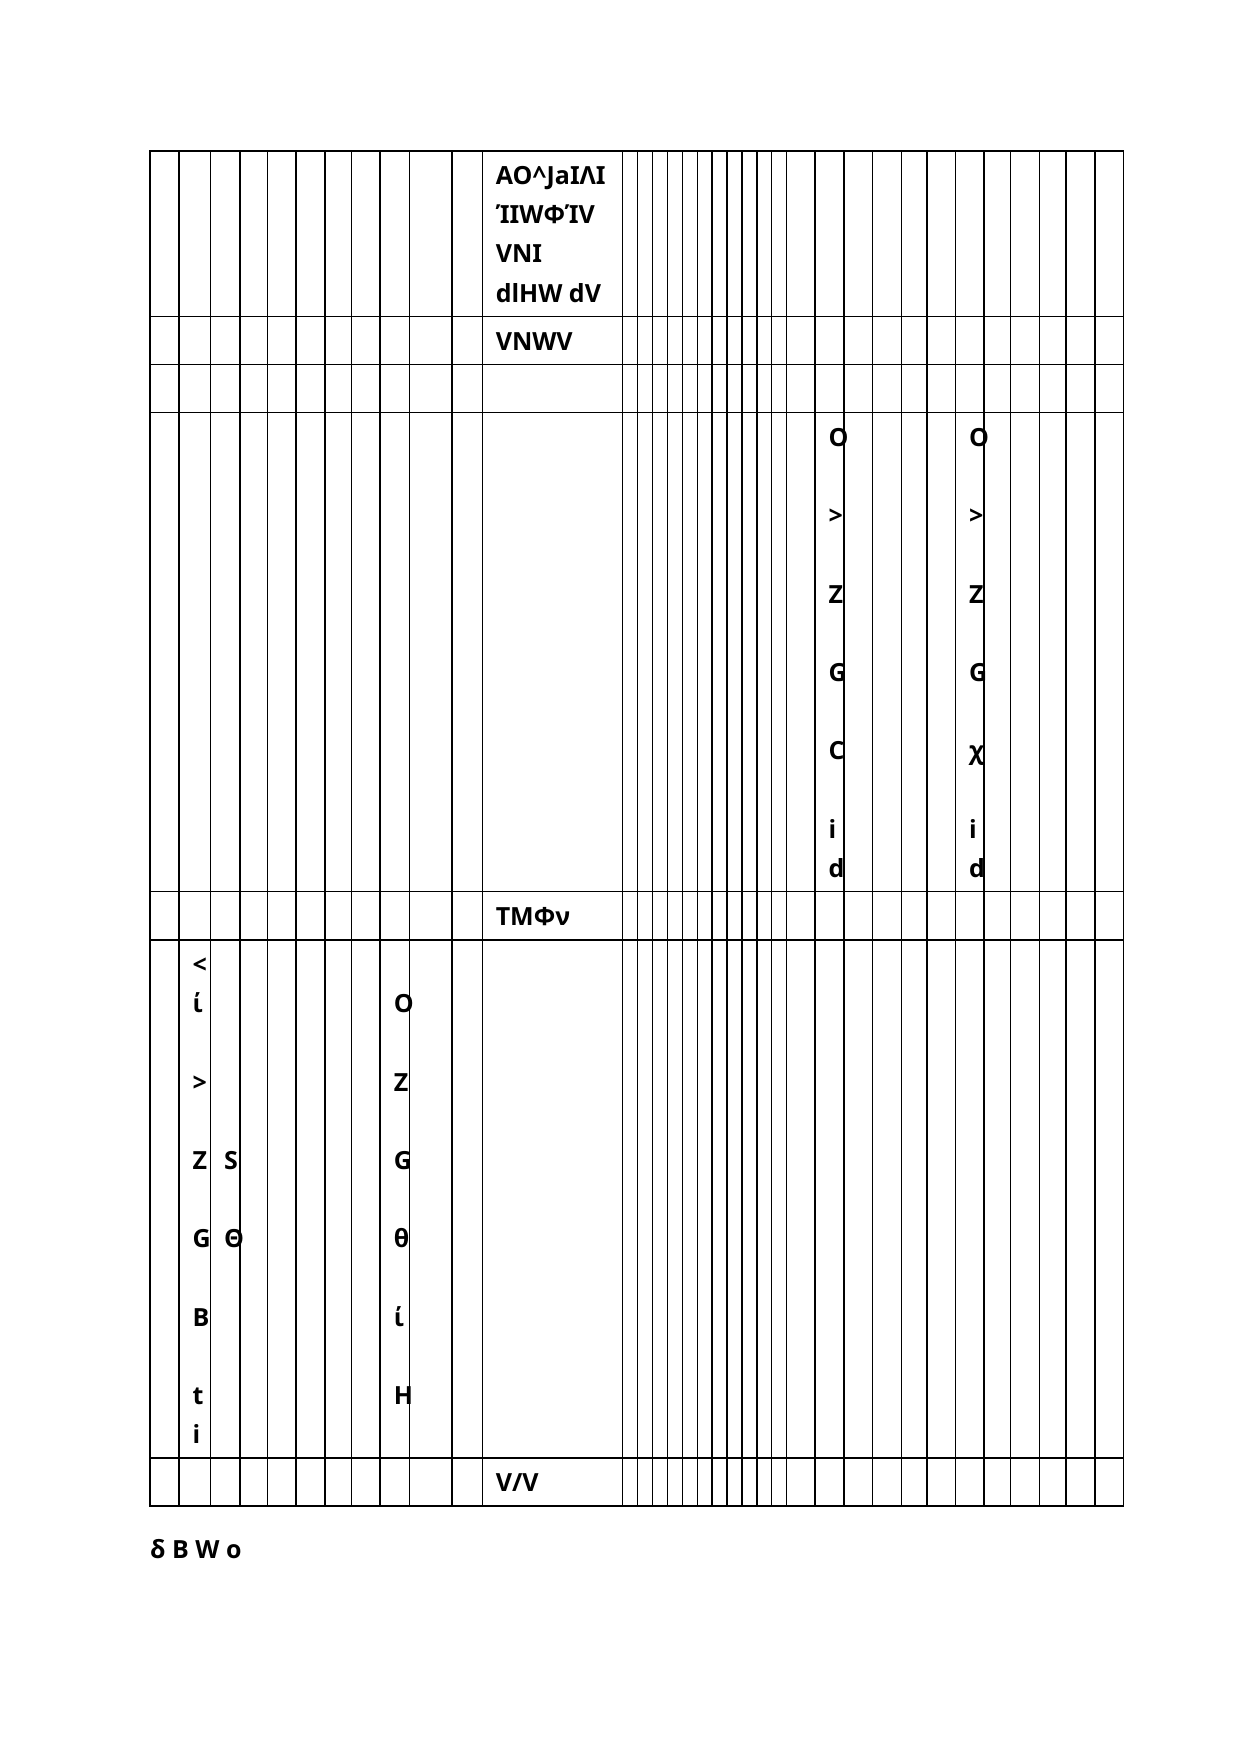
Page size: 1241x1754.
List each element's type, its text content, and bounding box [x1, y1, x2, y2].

table_cell [653, 941, 667, 1457]
table_cell [743, 1459, 756, 1505]
table_cell [211, 413, 239, 891]
table_cell [1067, 317, 1094, 364]
table_cell [623, 1459, 637, 1505]
table_cell [483, 941, 622, 1457]
table_cell [653, 1459, 667, 1505]
table_cell [653, 413, 667, 891]
table_cell [956, 152, 983, 316]
table_cell [241, 317, 267, 364]
table_cell [668, 941, 682, 1457]
table_cell [683, 1459, 697, 1505]
table_cell [326, 365, 351, 412]
table_cell [873, 413, 901, 891]
table_cell [698, 1459, 711, 1505]
table_cell [241, 941, 267, 1457]
table_cell [623, 413, 637, 891]
table_cell [845, 152, 872, 316]
table_cell [1040, 365, 1065, 412]
table_cell [902, 892, 926, 939]
table_cell [410, 892, 451, 939]
table_cell <ί > Ζ G Β ti [180, 941, 210, 1457]
table_cell [326, 413, 351, 891]
table_cell [873, 365, 901, 412]
table_cell [956, 892, 983, 939]
table_cell [638, 365, 652, 412]
table_cell [902, 413, 926, 891]
table_cell [1067, 1459, 1094, 1505]
table_cell [241, 413, 267, 891]
table_cell [653, 317, 667, 364]
table_cell [1040, 1459, 1065, 1505]
table_cell [151, 1459, 178, 1505]
table_cell [845, 941, 872, 1457]
table_cell [985, 941, 1010, 1457]
table_cell [845, 317, 872, 364]
table_cell [698, 365, 711, 412]
table_cell [268, 317, 295, 364]
table_cell [352, 941, 379, 1457]
table_cell [297, 413, 324, 891]
table_cell [668, 1459, 682, 1505]
table_cell [653, 892, 667, 939]
table_cell [956, 1459, 983, 1505]
table_cell [653, 365, 667, 412]
table_cell [1067, 892, 1094, 939]
table_cell [873, 317, 901, 364]
table_cell [297, 1459, 324, 1505]
table_cell [772, 317, 786, 364]
table_cell [743, 152, 756, 316]
table_cell [713, 413, 726, 891]
table_cell [381, 413, 409, 891]
table_cell [453, 941, 482, 1457]
table_cell [638, 1459, 652, 1505]
table_cell [211, 892, 239, 939]
table_cell [1096, 941, 1123, 1457]
table_cell [410, 152, 451, 316]
table_cell [352, 365, 379, 412]
table_cell [816, 365, 843, 412]
table_cell [241, 1459, 267, 1505]
table_cell [1011, 317, 1039, 364]
table_cell [668, 413, 682, 891]
table_cell [453, 892, 482, 939]
table_cell [297, 317, 324, 364]
table_cell [623, 152, 637, 316]
table_cell [758, 365, 771, 412]
table_cell [453, 317, 482, 364]
table_cell [297, 365, 324, 412]
table_cell VNWV [483, 317, 622, 364]
table_cell [151, 941, 178, 1457]
table_cell [1011, 152, 1039, 316]
table_cell [1011, 892, 1039, 939]
table_cell [743, 941, 756, 1457]
table_cell [1067, 365, 1094, 412]
table_cell [902, 1459, 926, 1505]
table_cell [683, 365, 697, 412]
table_cell [758, 152, 771, 316]
table_cell [1040, 317, 1065, 364]
table_cell [453, 152, 482, 316]
table_cell [668, 892, 682, 939]
table_cell [638, 892, 652, 939]
table_cell [410, 365, 451, 412]
table_cell [297, 941, 324, 1457]
table_cell [1011, 365, 1039, 412]
table_cell [268, 1459, 295, 1505]
table_cell [728, 1459, 741, 1505]
table_cell [180, 317, 210, 364]
table_cell [268, 892, 295, 939]
table_cell [928, 941, 955, 1457]
table_cell [787, 413, 814, 891]
table_cell [381, 317, 409, 364]
table_cell [180, 152, 210, 316]
table_cell [211, 1459, 239, 1505]
table_cell [352, 892, 379, 939]
table_cell O > Z G χ id [956, 413, 983, 891]
table_cell [772, 413, 786, 891]
table_cell [683, 152, 697, 316]
table_cell [268, 152, 295, 316]
table_cell [352, 152, 379, 316]
table_cell [772, 1459, 786, 1505]
table_cell [758, 941, 771, 1457]
table_cell [1067, 941, 1094, 1457]
table_cell [698, 892, 711, 939]
table_cell [623, 941, 637, 1457]
table_cell [928, 413, 955, 891]
table_cell [873, 941, 901, 1457]
table_cell [698, 152, 711, 316]
table_cell V/V [483, 1459, 622, 1505]
table_cell [268, 365, 295, 412]
table_cell S Θ [211, 941, 239, 1457]
table_cell [928, 152, 955, 316]
table_cell [845, 413, 872, 891]
table_cell [728, 365, 741, 412]
table_cell [713, 317, 726, 364]
table_cell [268, 941, 295, 1457]
table_cell [638, 317, 652, 364]
table_cell [381, 365, 409, 412]
table_cell [698, 413, 711, 891]
table_cell [381, 892, 409, 939]
table_cell [985, 413, 1010, 891]
table_cell [772, 152, 786, 316]
table_cell [410, 941, 451, 1457]
table_cell [873, 892, 901, 939]
table_cell [326, 892, 351, 939]
table_cell [151, 317, 178, 364]
table_cell Ο Ζ G θ ί Η [381, 941, 409, 1457]
table_cell [787, 317, 814, 364]
table_cell [453, 1459, 482, 1505]
table_cell [1011, 941, 1039, 1457]
table_cell [956, 317, 983, 364]
table_cell [985, 365, 1010, 412]
table_cell [728, 152, 741, 316]
table_cell AO^JaIΛIΊIWΦΊV VNI dlHW dV [483, 152, 622, 316]
table_cell [758, 892, 771, 939]
table_cell [483, 413, 622, 891]
table_cell [845, 1459, 872, 1505]
table_cell [653, 152, 667, 316]
table_cell [787, 365, 814, 412]
table_cell [1096, 317, 1123, 364]
table_cell [956, 941, 983, 1457]
table_cell [151, 413, 178, 891]
table_cell [1096, 413, 1123, 891]
table_cell [268, 413, 295, 891]
table_cell [787, 152, 814, 316]
table_cell [668, 365, 682, 412]
table_cell ΤΜΦν [483, 892, 622, 939]
table_cell [638, 941, 652, 1457]
table_cell [1096, 152, 1123, 316]
table_cell [381, 152, 409, 316]
table_cell [728, 317, 741, 364]
table_cell [668, 152, 682, 316]
table_cell [1096, 365, 1123, 412]
table_cell [772, 365, 786, 412]
table_cell [483, 365, 622, 412]
table_cell [1011, 1459, 1039, 1505]
table_cell [297, 892, 324, 939]
table_cell [180, 413, 210, 891]
table_cell [151, 152, 178, 316]
table_cell [743, 413, 756, 891]
table_cell [241, 892, 267, 939]
table_cell [758, 413, 771, 891]
table_cell [1040, 152, 1065, 316]
table_cell [928, 365, 955, 412]
table_cell [352, 317, 379, 364]
table_cell [845, 365, 872, 412]
table_cell [241, 152, 267, 316]
table_cell [713, 152, 726, 316]
table_cell [623, 317, 637, 364]
table_cell [1040, 413, 1065, 891]
table_cell [352, 413, 379, 891]
table_cell [713, 365, 726, 412]
table_cell [410, 317, 451, 364]
table_cell [698, 941, 711, 1457]
table_cell [928, 317, 955, 364]
table_cell [713, 941, 726, 1457]
table_cell [816, 152, 843, 316]
table_cell [1040, 941, 1065, 1457]
table_cell [381, 1459, 409, 1505]
table_cell [326, 152, 351, 316]
table_cell [1096, 892, 1123, 939]
table_cell [683, 413, 697, 891]
table_cell [743, 365, 756, 412]
table_cell [638, 152, 652, 316]
table_cell [713, 892, 726, 939]
table_cell [151, 365, 178, 412]
table_cell [902, 152, 926, 316]
table_cell [728, 892, 741, 939]
table_cell [787, 941, 814, 1457]
table_cell [713, 1459, 726, 1505]
table_cell [956, 365, 983, 412]
table_cell [623, 365, 637, 412]
table_cell [928, 1459, 955, 1505]
table_cell [410, 413, 451, 891]
table_cell [1096, 1459, 1123, 1505]
table_cell [623, 892, 637, 939]
table_cell [1011, 413, 1039, 891]
table_cell [1067, 152, 1094, 316]
table_cell [211, 152, 239, 316]
table_cell [728, 413, 741, 891]
text δ Β W ο [150, 1532, 1090, 1566]
table_cell [326, 1459, 351, 1505]
table_cell [772, 941, 786, 1457]
table_cell [816, 1459, 843, 1505]
table_cell [1040, 892, 1065, 939]
table_cell [902, 365, 926, 412]
table_cell [683, 941, 697, 1457]
table_cell [698, 317, 711, 364]
table_cell [326, 317, 351, 364]
table_cell [241, 365, 267, 412]
table_cell [453, 413, 482, 891]
table_cell [211, 317, 239, 364]
table_cell [728, 941, 741, 1457]
table_cell [743, 317, 756, 364]
table_cell [787, 892, 814, 939]
table_cell [928, 892, 955, 939]
table_cell [352, 1459, 379, 1505]
table_cell [902, 941, 926, 1457]
table_cell [758, 317, 771, 364]
table_cell [902, 317, 926, 364]
table_cell [816, 941, 843, 1457]
table_cell [410, 1459, 451, 1505]
table_cell [985, 317, 1010, 364]
table_cell [453, 365, 482, 412]
table_cell [743, 892, 756, 939]
table_cell [683, 892, 697, 939]
table_cell [873, 1459, 901, 1505]
table_cell [985, 152, 1010, 316]
table_cell [985, 892, 1010, 939]
table_cell [180, 892, 210, 939]
table_cell [758, 1459, 771, 1505]
table_cell [816, 892, 843, 939]
table_cell [816, 317, 843, 364]
table_cell [180, 365, 210, 412]
table_cell [787, 1459, 814, 1505]
table_cell [211, 365, 239, 412]
table_cell [638, 413, 652, 891]
table_cell [180, 1459, 210, 1505]
table_cell O > Z G C id [816, 413, 843, 891]
table_cell [683, 317, 697, 364]
table_cell [845, 892, 872, 939]
table_cell [326, 941, 351, 1457]
table_cell [297, 152, 324, 316]
table_cell [985, 1459, 1010, 1505]
table_cell [668, 317, 682, 364]
table_cell [873, 152, 901, 316]
table_cell [1067, 413, 1094, 891]
table_cell [772, 892, 786, 939]
table_cell [151, 892, 178, 939]
